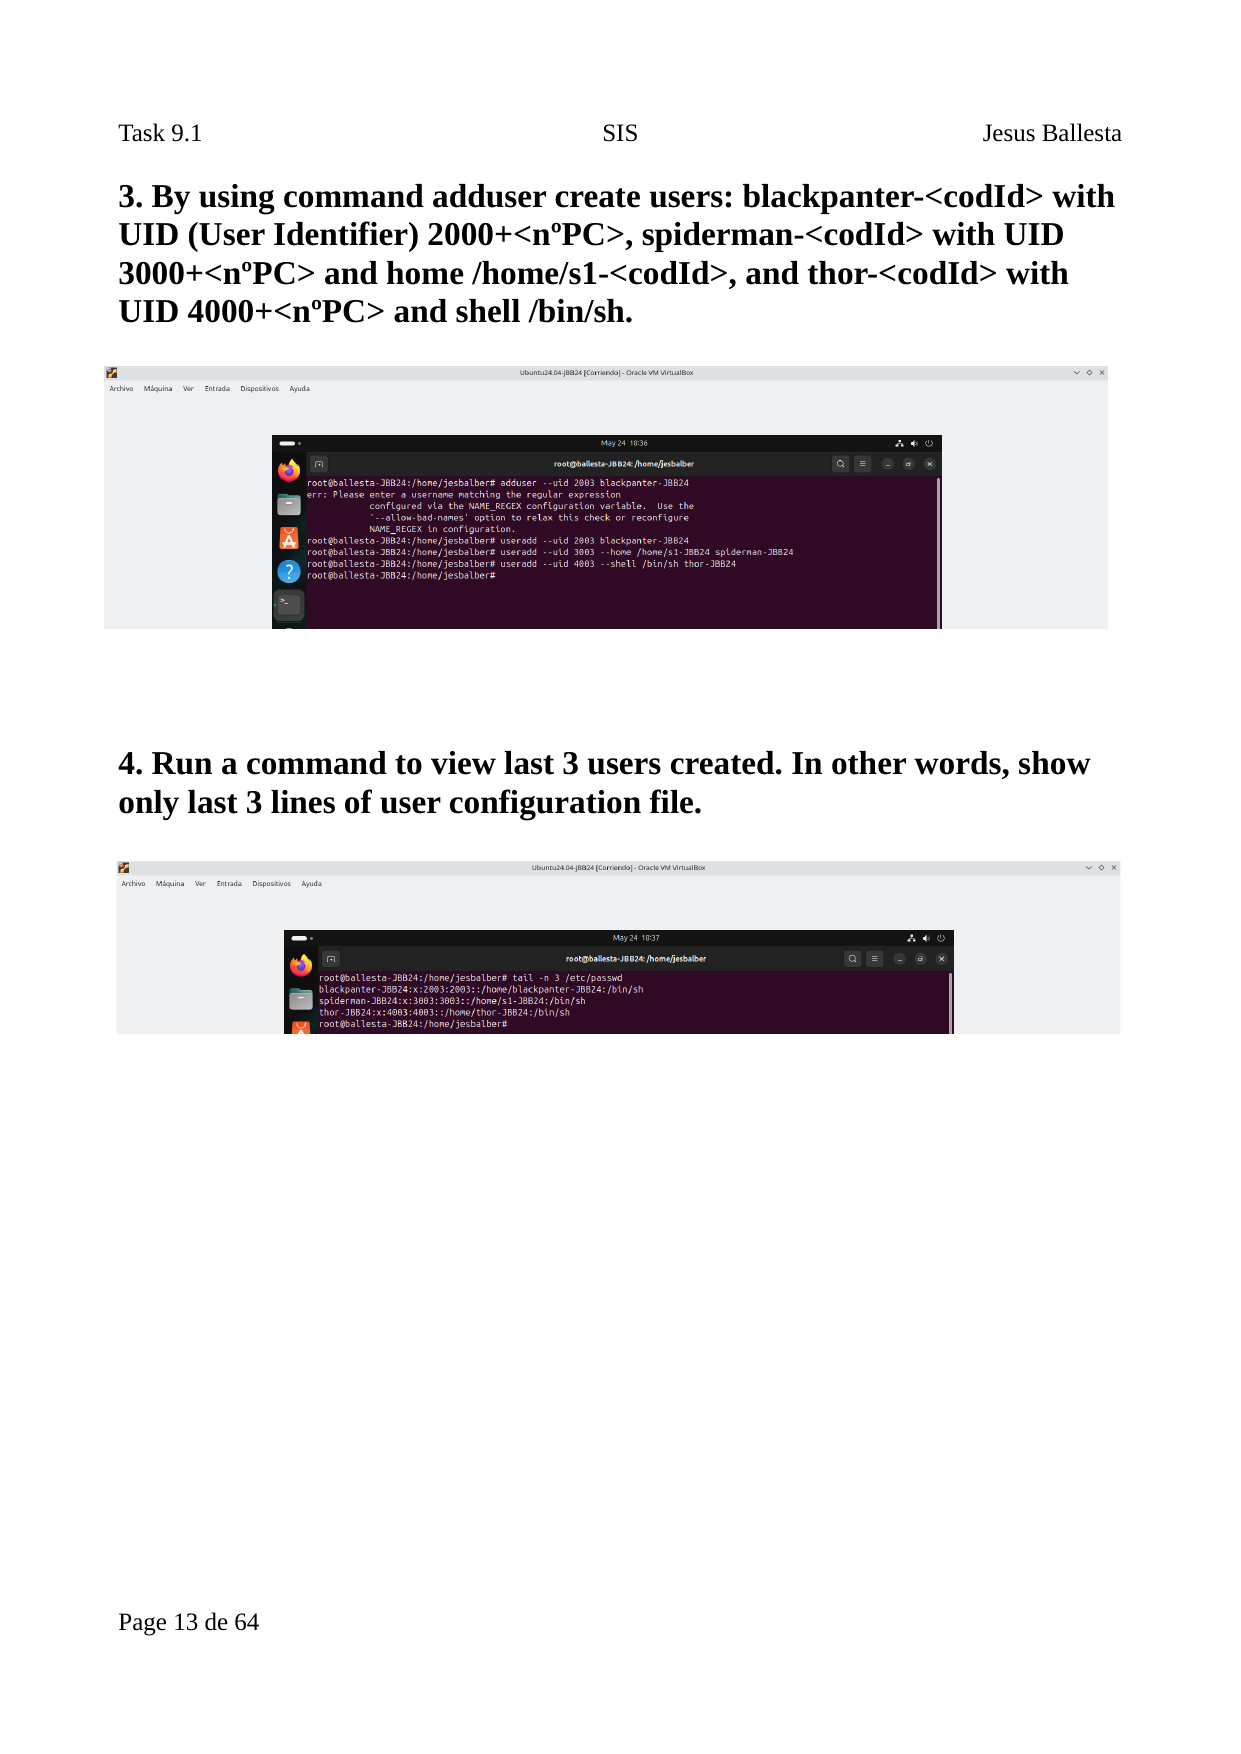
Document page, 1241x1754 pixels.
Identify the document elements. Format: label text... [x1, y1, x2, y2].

text 3. By using command adduser create users: blackpanter-<codId> with UID (User Identifier) 2000+<nºPC>, spiderman-<codId> with UID 3000+<nºPC> and home /home/s1-<codId>, and thor-<codId> with UID 4000+<nºPC> and shell /bin/sh. [118, 176, 1122, 330]
picture [104, 365, 1108, 629]
text 4. Run a command to view last 3 users created. In other words, show only last 3 lines of user configuration file. [118, 743, 1122, 820]
picture [116, 860, 1121, 1034]
